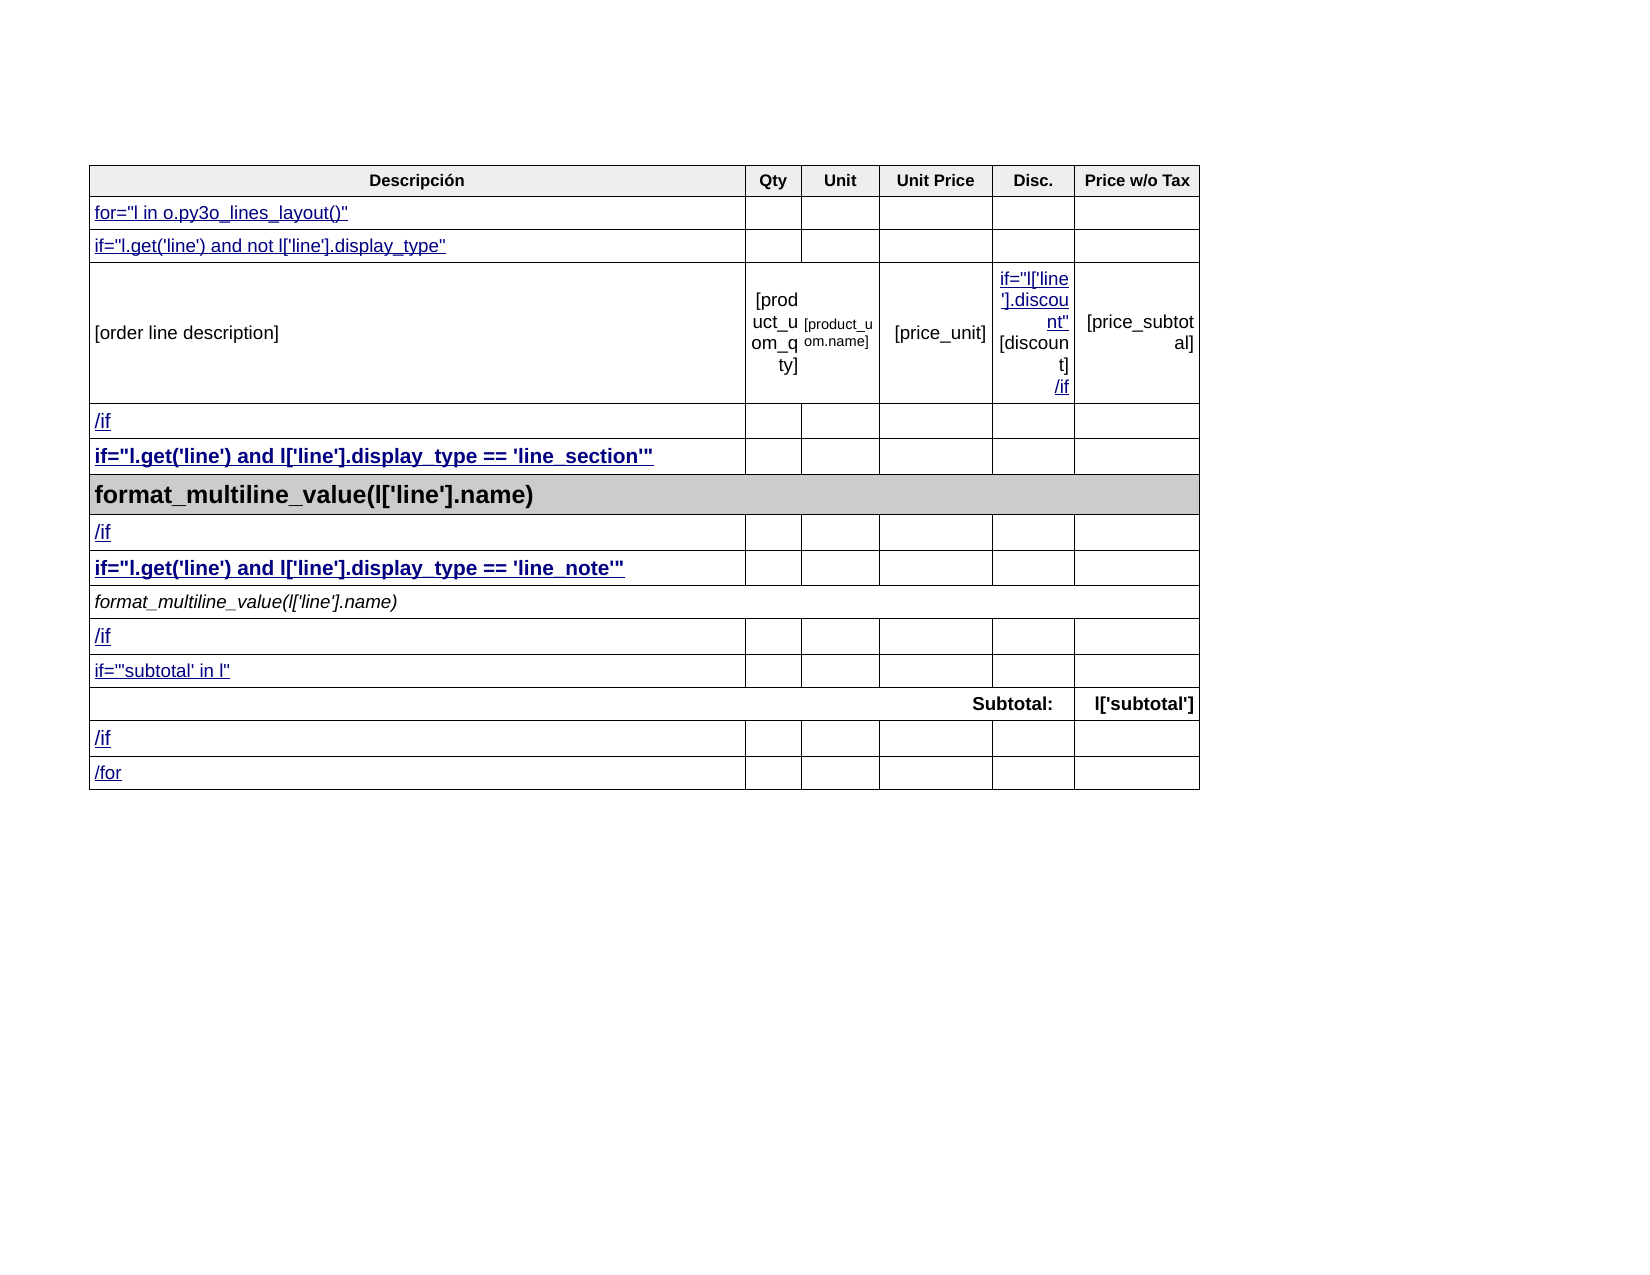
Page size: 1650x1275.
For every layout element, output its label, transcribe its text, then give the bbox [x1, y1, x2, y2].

table_cell [802, 619, 879, 654]
table_cell /if [90, 721, 745, 756]
table_cell [1075, 655, 1199, 687]
table_header Disc. [993, 166, 1074, 196]
table_cell [1075, 619, 1199, 654]
table_cell [993, 721, 1074, 756]
table_cell [1075, 197, 1199, 229]
table_cell [price_unit] [880, 263, 992, 403]
table_cell [802, 655, 879, 687]
table_cell [1075, 721, 1199, 756]
table_cell [746, 230, 801, 262]
table_cell [880, 230, 992, 262]
table_cell format_multiline_value(l['line'].name) [90, 475, 1199, 514]
table_cell /if [90, 404, 745, 438]
table_cell [order line description] [90, 263, 745, 403]
table_header Price w/o Tax [1075, 166, 1199, 196]
table_cell [1075, 404, 1199, 438]
table_cell [1075, 515, 1199, 550]
table_cell [802, 439, 879, 474]
table_cell if="'subtotal' in l" [90, 655, 745, 687]
table_cell [880, 439, 992, 474]
table_cell [1075, 757, 1199, 789]
table_cell [880, 757, 992, 789]
table_cell [802, 757, 879, 789]
table_cell if="l.get('line') and l['line'].display_type == 'line_section'" [90, 439, 745, 474]
table_cell [product_uom_qty] [746, 263, 801, 403]
table_cell [993, 197, 1074, 229]
table_cell [880, 515, 992, 550]
table_cell [746, 655, 801, 687]
table_cell [993, 655, 1074, 687]
table_cell [746, 619, 801, 654]
table_cell [746, 551, 801, 585]
table_cell if="l['line'].discount" [discount] /if [993, 263, 1074, 403]
table_cell [product_uom.name] [801, 263, 879, 403]
table_cell [746, 515, 801, 550]
table_cell for="l in o.py3o_lines_layout()" [90, 197, 745, 229]
table_header Unit Price [880, 166, 992, 196]
table_cell [746, 439, 801, 474]
table_header Descripción [90, 166, 745, 196]
table_cell [880, 619, 992, 654]
table_cell [1075, 230, 1199, 262]
table_cell [802, 404, 879, 438]
table_cell format_multiline_value(l['line'].name) [90, 586, 1199, 618]
table_cell [802, 721, 879, 756]
table_cell Subtotal: [90, 688, 1074, 720]
table_cell [802, 230, 879, 262]
table_cell /if [90, 515, 745, 550]
table_cell [746, 721, 801, 756]
table_cell [880, 197, 992, 229]
table_cell [993, 551, 1074, 585]
table_cell [746, 404, 801, 438]
table_cell [993, 515, 1074, 550]
table_cell [880, 551, 992, 585]
table_cell /if [90, 619, 745, 654]
table_cell [802, 515, 879, 550]
table_cell [price_subtotal] [1075, 263, 1199, 403]
table_cell [746, 757, 801, 789]
table_cell [802, 551, 879, 585]
table_cell [880, 404, 992, 438]
table_header Unit [802, 166, 879, 196]
table_cell [746, 197, 801, 229]
table_cell [880, 655, 992, 687]
table_cell [993, 439, 1074, 474]
table_cell [1075, 439, 1199, 474]
table_cell l['subtotal'] [1075, 688, 1199, 720]
table_cell [993, 757, 1074, 789]
table_cell [1075, 551, 1199, 585]
table_cell [993, 230, 1074, 262]
table_cell if="l.get('line') and l['line'].display_type == 'line_note'" [90, 551, 745, 585]
table_cell if="l.get('line') and not l['line'].display_type" [90, 230, 745, 262]
table_cell [993, 619, 1074, 654]
table_cell /for [90, 757, 745, 789]
table_cell [802, 197, 879, 229]
table_cell [993, 404, 1074, 438]
table_cell [880, 721, 992, 756]
table_header Qty [746, 166, 801, 196]
